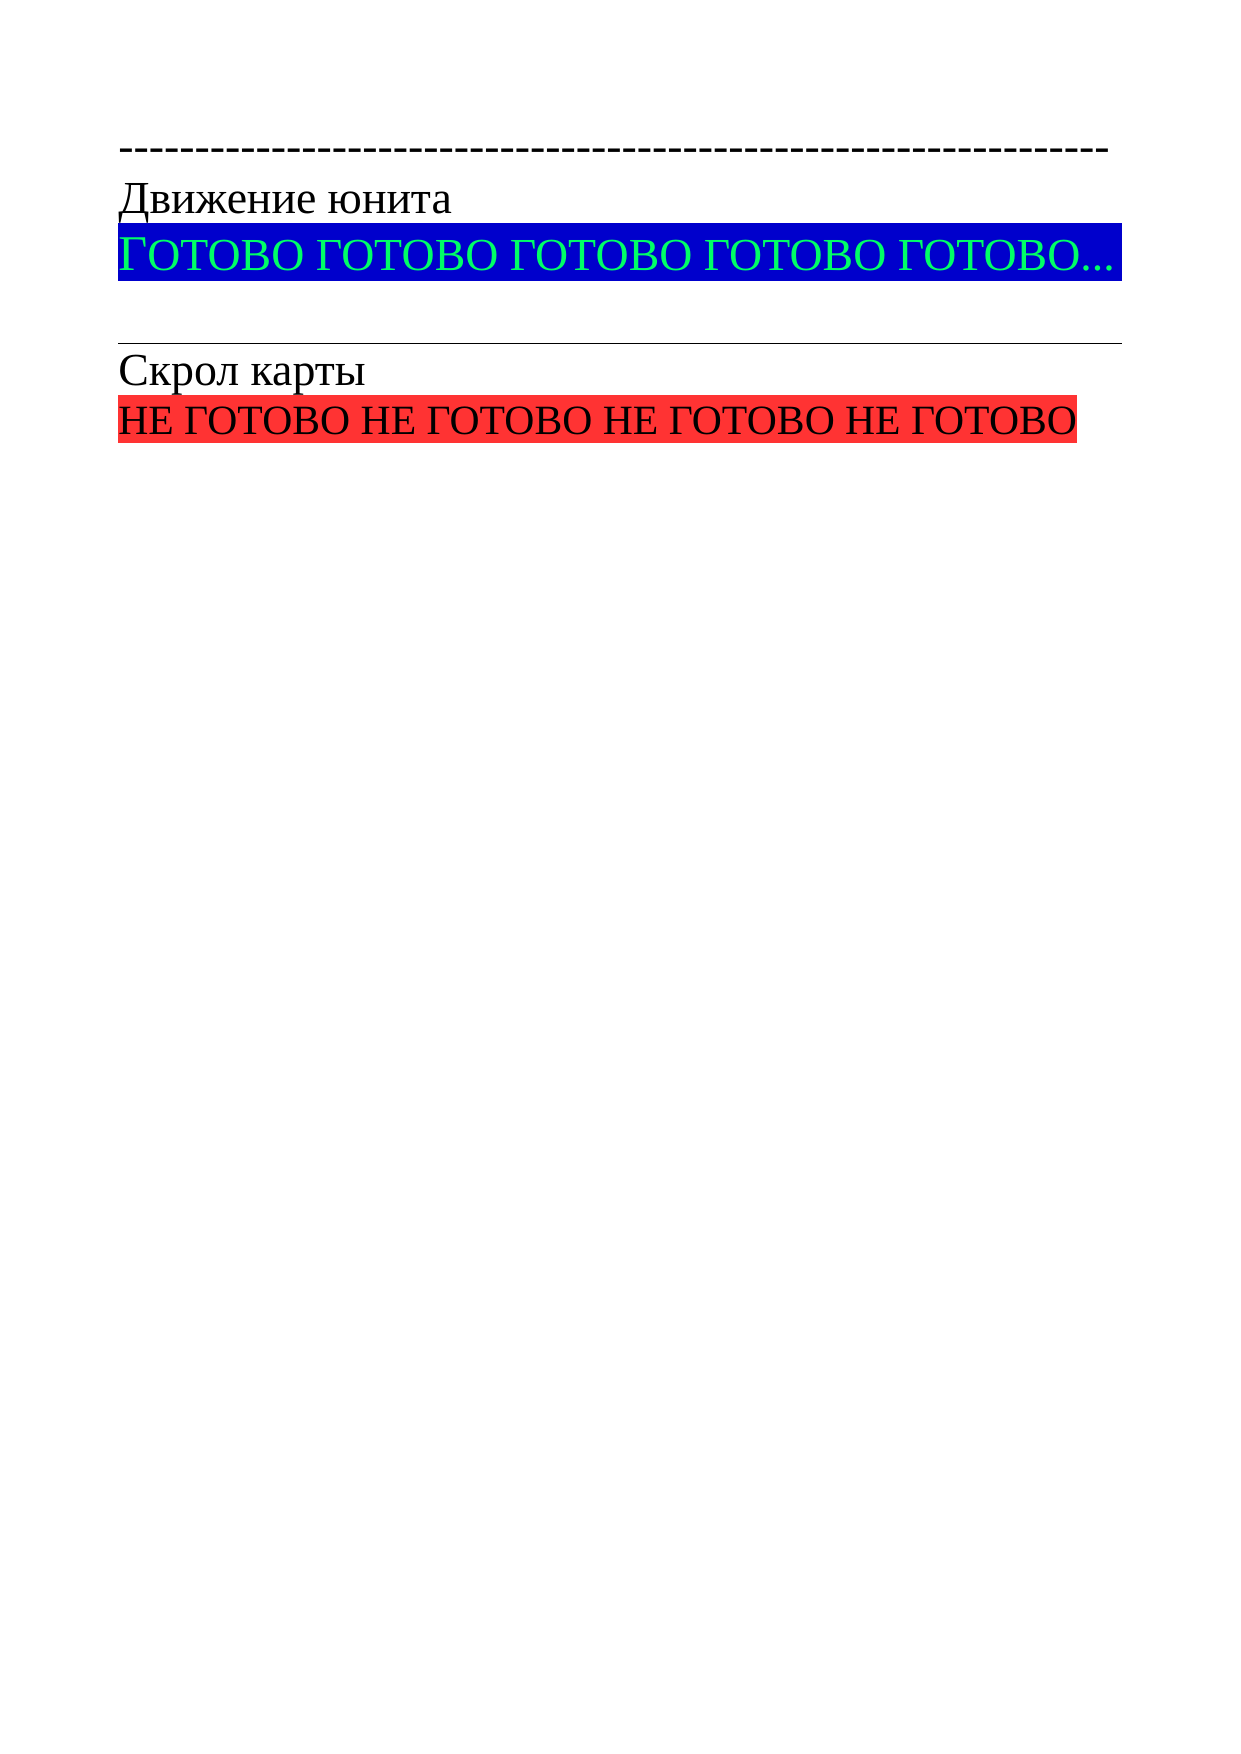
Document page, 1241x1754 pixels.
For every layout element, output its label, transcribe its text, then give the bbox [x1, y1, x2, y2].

text ----------------------------------------------------------------- [118, 118, 1122, 171]
text Cкрол карты [118, 344, 1122, 395]
text Движение юнита [118, 171, 1122, 223]
text НЕ ГОТОВО НЕ ГОТОВО НЕ ГОТОВО НЕ ГОТОВО [118, 395, 1122, 443]
text ГОТОВО ГОТОВО ГОТОВО ГОТОВО ГОТОВО... [118, 223, 1122, 281]
